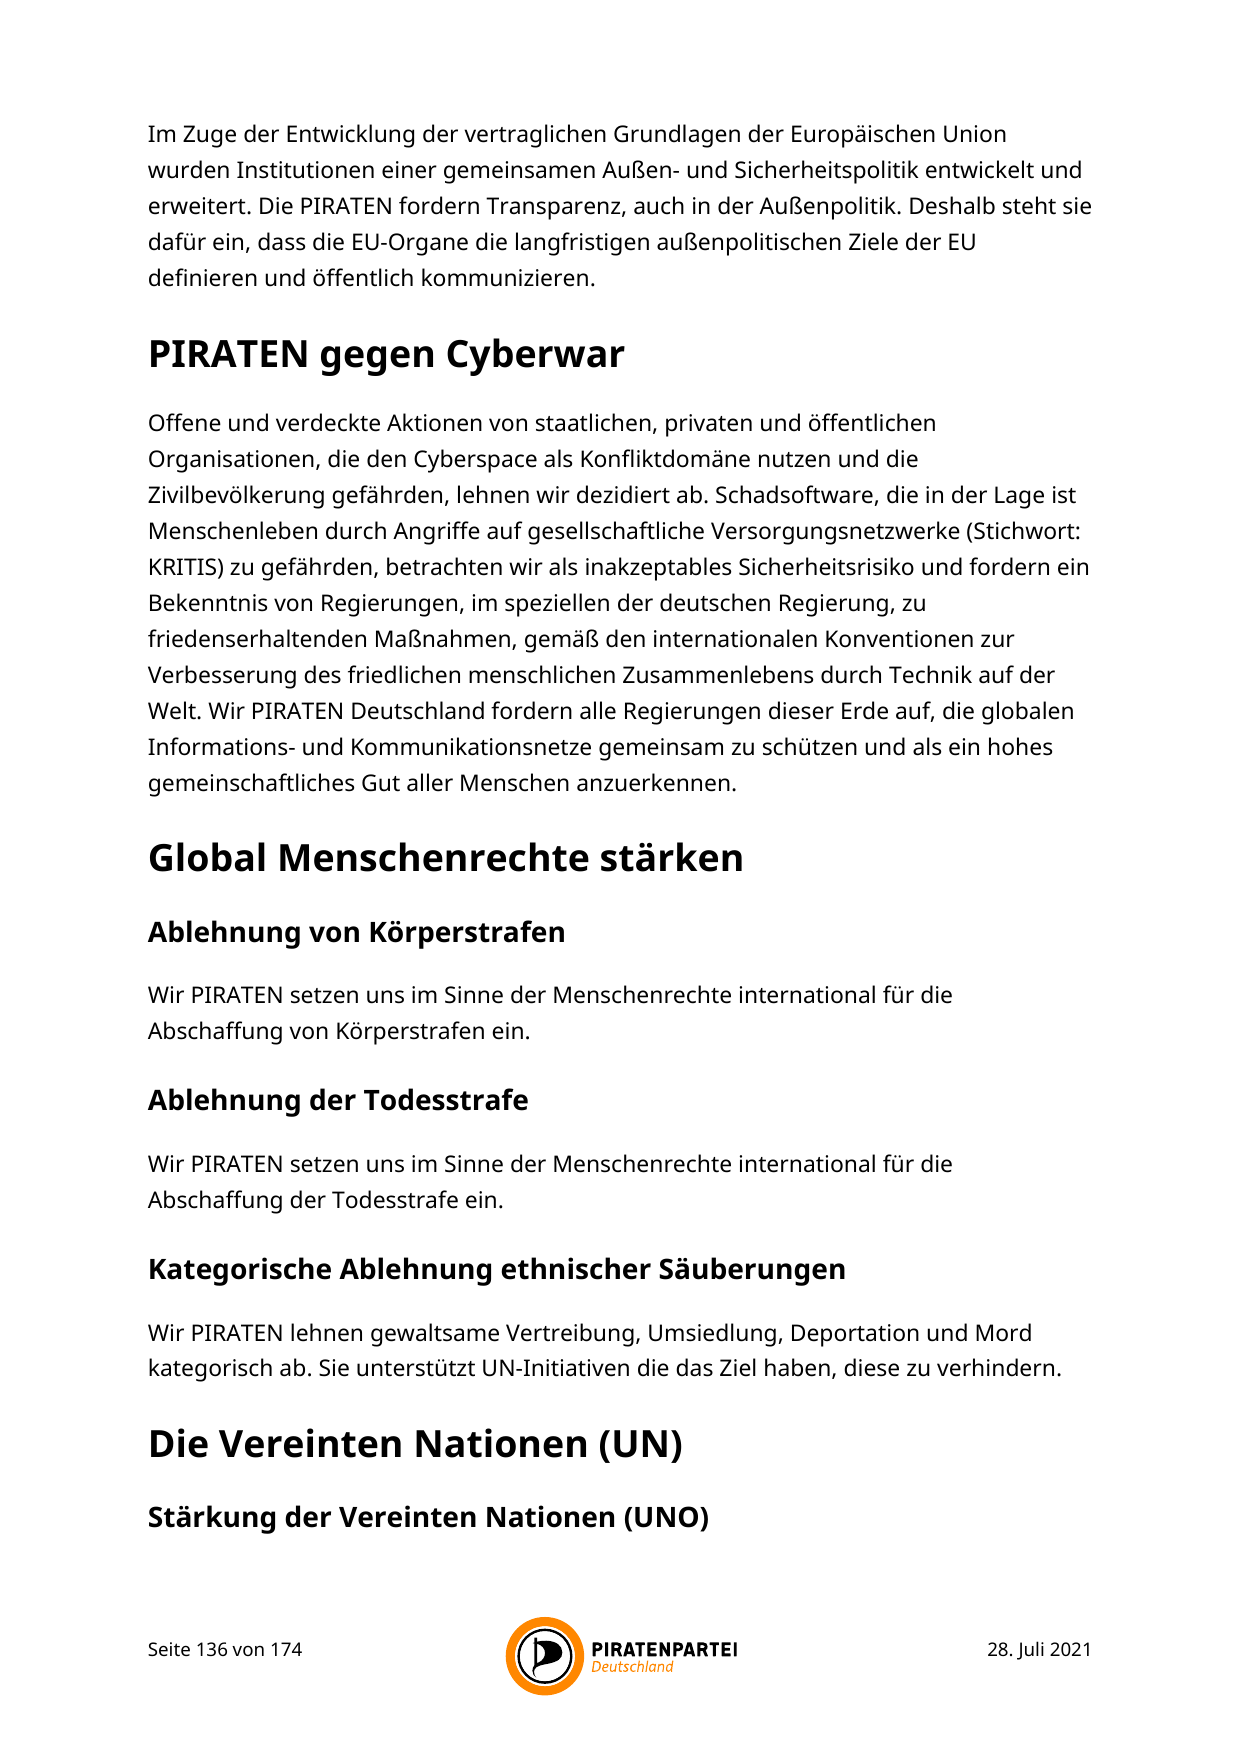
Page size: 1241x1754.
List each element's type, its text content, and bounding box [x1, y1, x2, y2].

subtitle Die Vereinten Nationen (UN) [148, 1417, 1093, 1468]
subtitle Stärkung der Vereinten Nationen (UNO) [148, 1498, 1093, 1536]
subtitle Kategorische Ablehnung ethnischer Säuberungen [148, 1249, 1093, 1287]
text Wir PIRATEN setzen uns im Sinne der Menschenrechte international für die Abschaffung von Körperstrafen ein. [148, 979, 1093, 1047]
text Wir PIRATEN lehnen gewaltsame Vertreibung, Umsiedlung, Deportation und Mord kategorisch ab. Sie unterstützt UN-Initiativen die das Ziel haben, diese zu verhindern. [148, 1316, 1093, 1384]
subtitle Ablehnung der Todesstrafe [148, 1080, 1093, 1119]
subtitle PIRATEN gegen Cyberwar [148, 327, 1093, 378]
subtitle Ablehnung von Körperstrafen [148, 912, 1093, 950]
text Offene und verdeckte Aktionen von staatlichen, privaten und öffentlichen Organisationen, die den Cyberspace als Konfliktdomäne nutzen und die Zivilbevölkerung gefährden, lehnen wir dezidiert ab. Schadsoftware, die in der Lage ist Menschenleben durch Angriffe auf gesellschaftliche Versorgungsnetzwerke (Stichwort: KRITIS) zu gefährden, betrachten wir als inakzeptables Sicherheitsrisiko und fordern ein Bekenntnis von Regierungen, im speziellen der deutschen Regierung, zu friedenserhaltenden Maßnahmen, gemäß den internationalen Konventionen zur Verbesserung des friedlichen menschlichen Zusammenlebens durch Technik auf der Welt. Wir PIRATEN Deutschland fordern alle Regierungen dieser Erde auf, die globalen Informations- und Kommunikationsnetze gemeinsam zu schützen und als ein hohes gemeinschaftliches Gut aller Menschen anzuerkennen. [148, 407, 1093, 798]
text Wir PIRATEN setzen uns im Sinne der Menschenrechte international für die Abschaffung der Todesstrafe ein. [148, 1148, 1093, 1215]
text Im Zuge der Entwicklung der vertraglichen Grundlagen der Europäischen Union wurden Institutionen einer gemeinsamen Außen- und Sicherheitspolitik entwickelt und erweitert. Die PIRATEN fordern Transparenz, auch in der Außenpolitik. Deshalb steht sie dafür ein, dass die EU-Organe die langfristigen außenpolitischen Ziele der EU definieren und öffentlich kommunizieren. [148, 118, 1093, 293]
subtitle Global Menschenrechte stärken [148, 832, 1093, 883]
